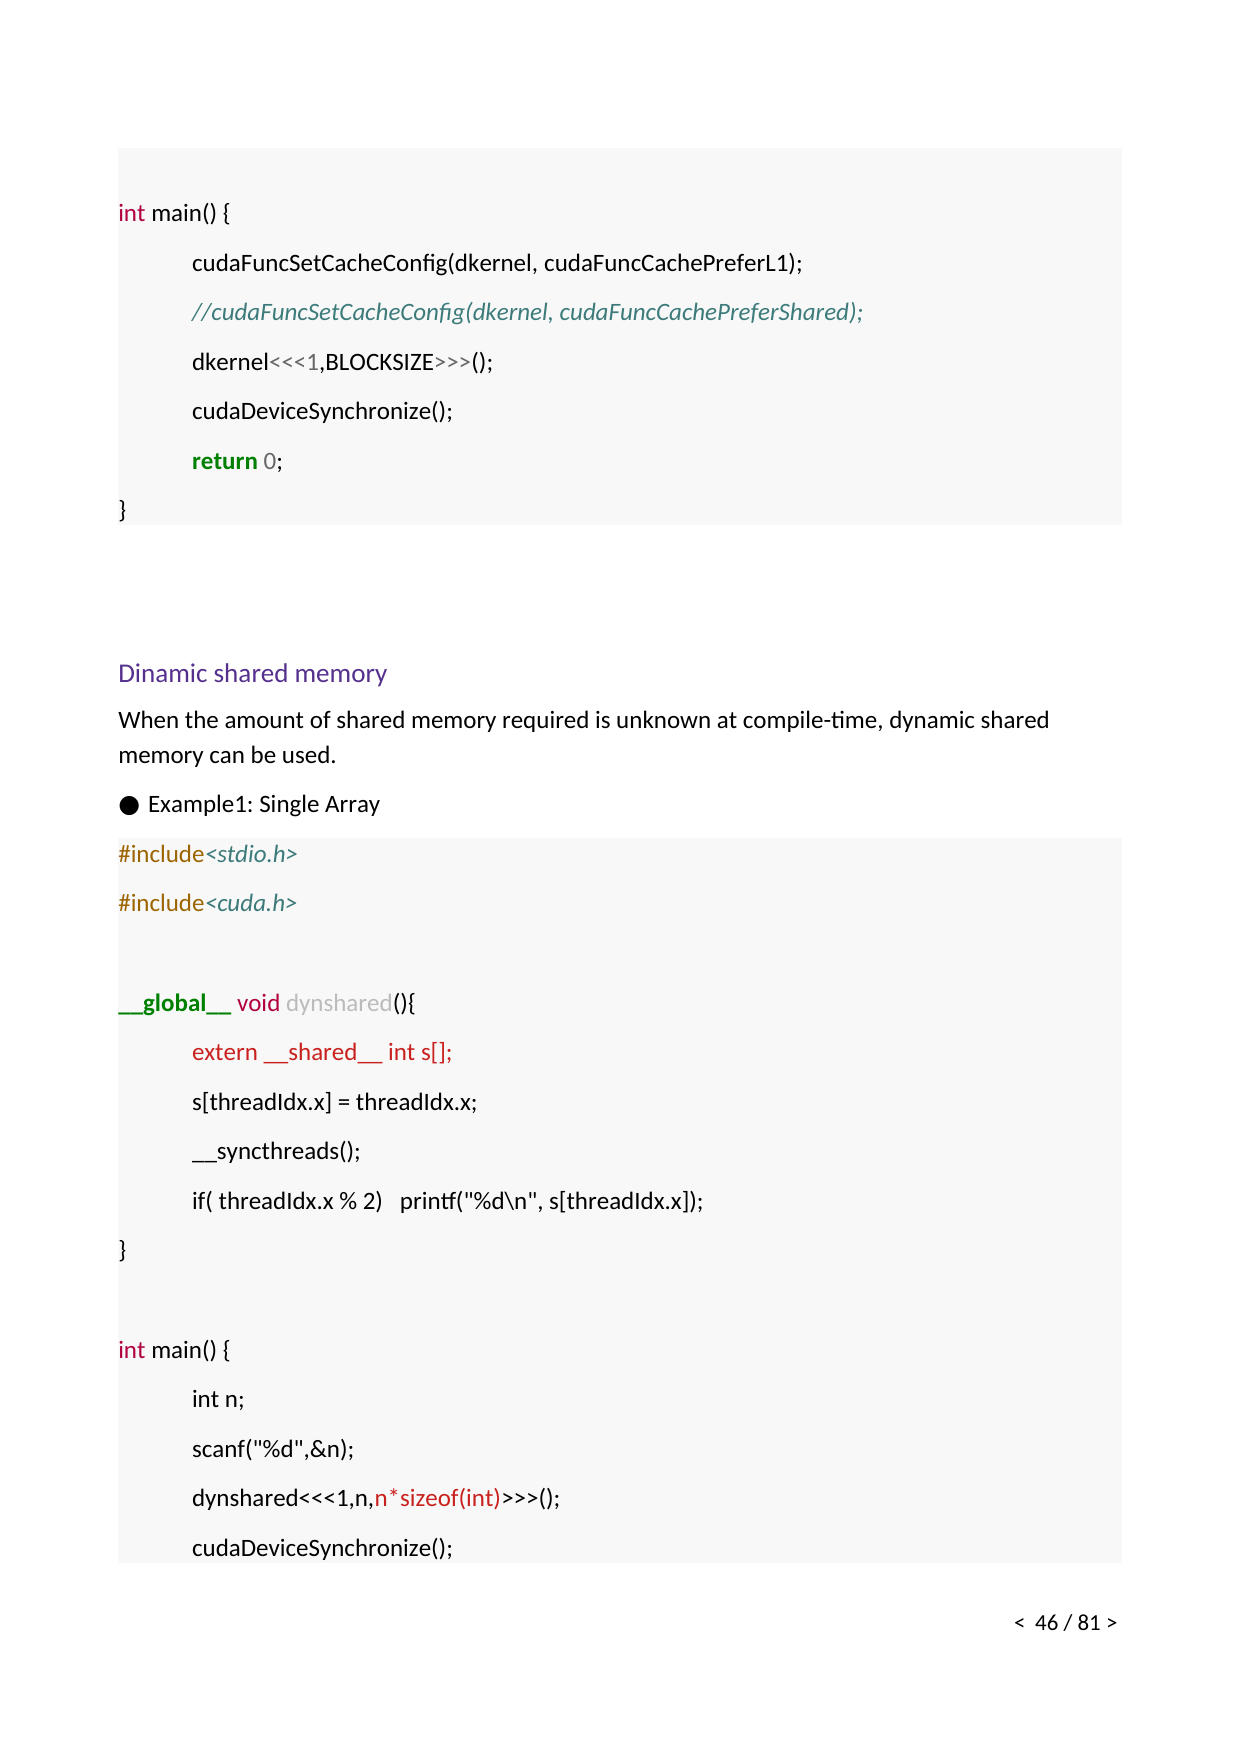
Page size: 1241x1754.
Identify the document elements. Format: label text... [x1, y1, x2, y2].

text dkernel<<<1,BLOCKSIZE>>>(); [118, 346, 1122, 376]
text __syncthreads(); [118, 1135, 1122, 1166]
text int main() { [118, 197, 1122, 228]
text if( threadIdx.x % 2) printf("%d\n", s[threadIdx.x]); [118, 1185, 1122, 1216]
subtitle Dinamic shared memory [118, 656, 1122, 689]
text scanf("%d",&n); [118, 1433, 1122, 1463]
text When the amount of shared memory required is unknown at compile-time, dynamic shared memory can be used. [118, 704, 1122, 769]
text //cudaFuncSetCacheConfig(dkernel, cudaFuncCachePreferShared); [118, 296, 1122, 327]
text #include<cuda.h> [118, 887, 1122, 918]
text #include<stdio.h> [118, 838, 1122, 868]
text s[threadIdx.x] = threadIdx.x; [118, 1086, 1122, 1116]
text dynshared<<<1,n,n*sizeof(int)>>>(); [118, 1482, 1122, 1513]
text int main() { [118, 1334, 1122, 1364]
text ● Example1: Single Array [118, 788, 1122, 819]
text int n; [118, 1383, 1122, 1414]
text } [118, 1234, 1122, 1265]
text return 0; [118, 445, 1122, 476]
text } [118, 495, 1122, 525]
text extern __shared__ int s[]; [118, 1036, 1122, 1067]
text cudaDeviceSynchronize(); [118, 396, 1122, 426]
text cudaFuncSetCacheConfig(dkernel, cudaFuncCachePreferL1); [118, 247, 1122, 277]
text __global__ void dynshared(){ [118, 987, 1122, 1017]
text cudaDeviceSynchronize(); [118, 1532, 1122, 1563]
